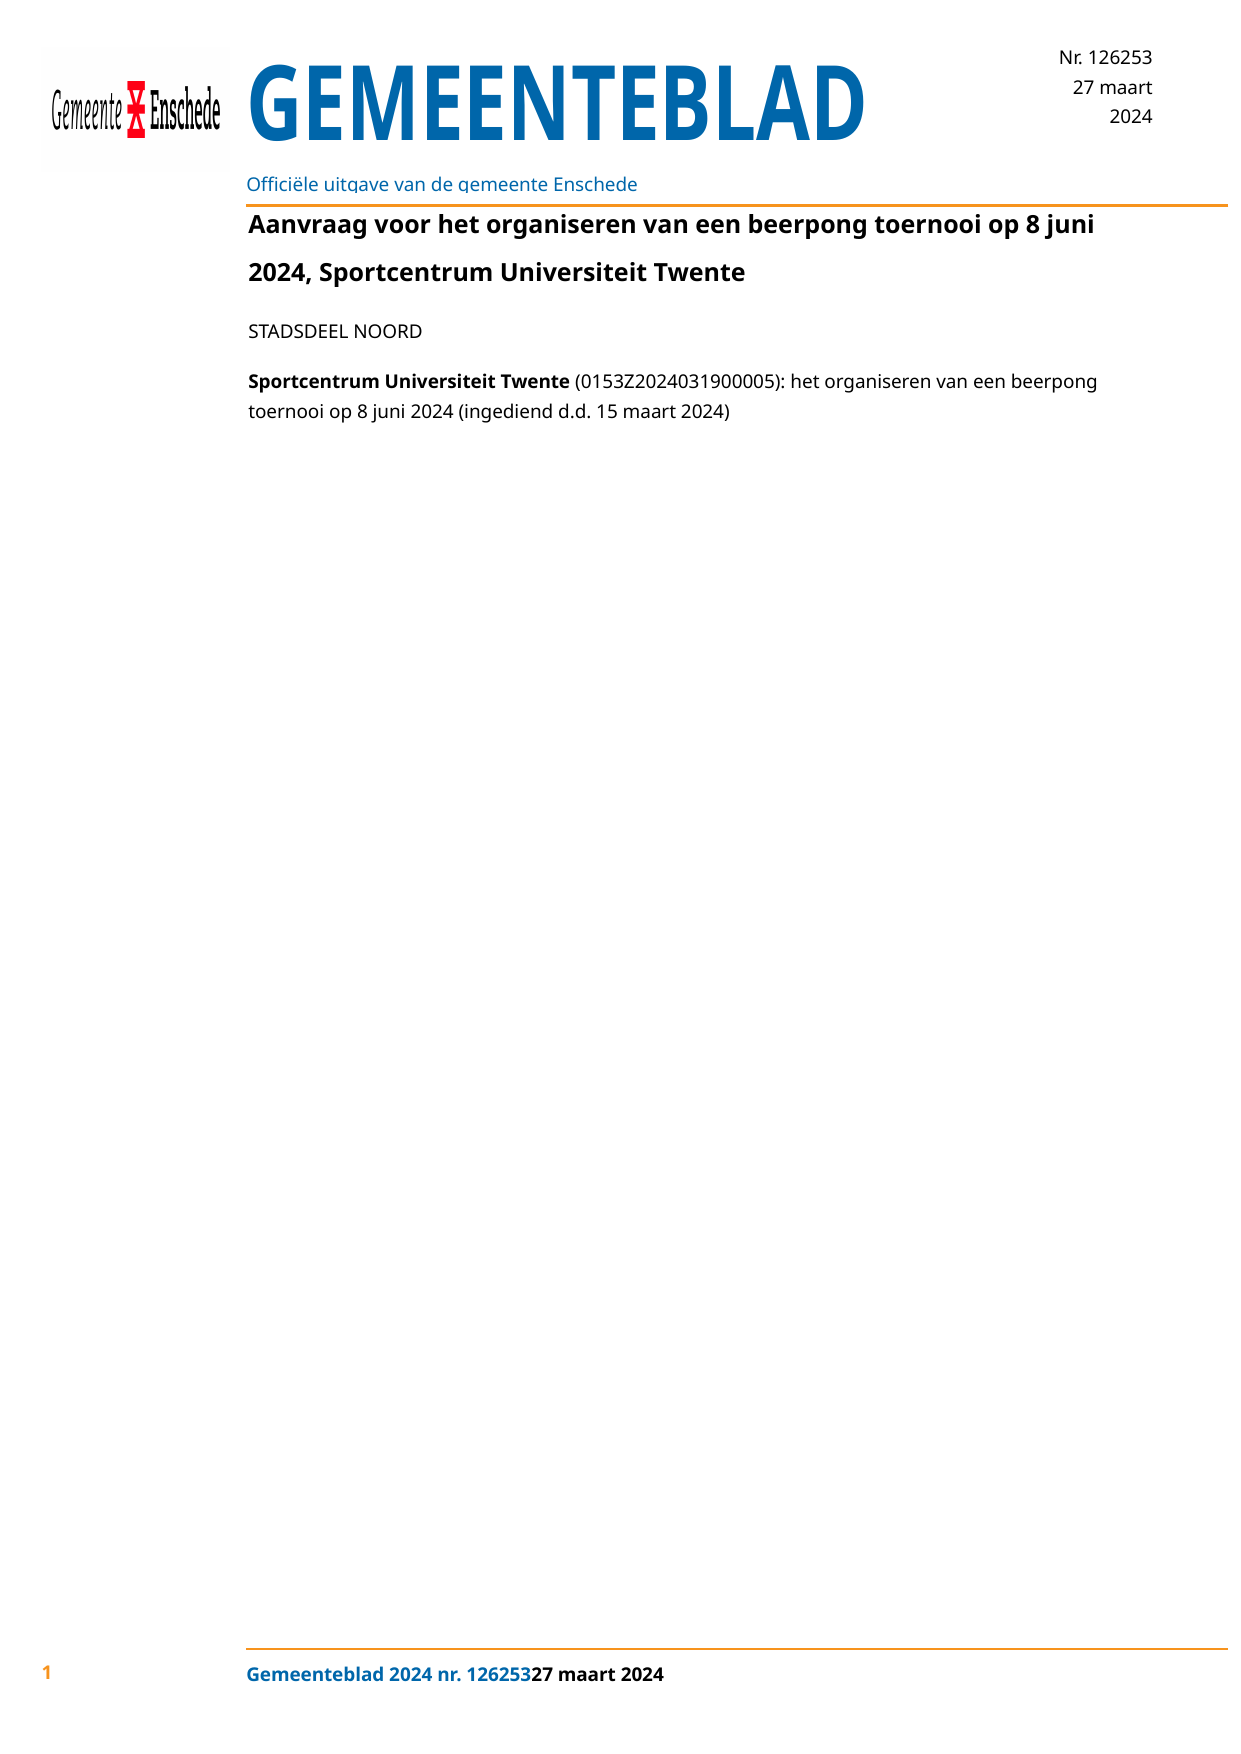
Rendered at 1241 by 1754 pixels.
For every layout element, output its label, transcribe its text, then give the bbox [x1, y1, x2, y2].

text Sportcentrum Universiteit Twente (0153Z2024031900005): het organiseren van een beerpong toernooi op 8 juni 2024 (ingediend d.d. 15 maart 2024) [248, 368, 1152, 424]
picture [41, 47, 231, 172]
text Aanvraag voor het organiseren van een beerpong toernooi op 8 juni 2024, Sportcentrum Universiteit Twente [248, 207, 1152, 288]
text STADSDEEL NOORD [248, 318, 1152, 344]
